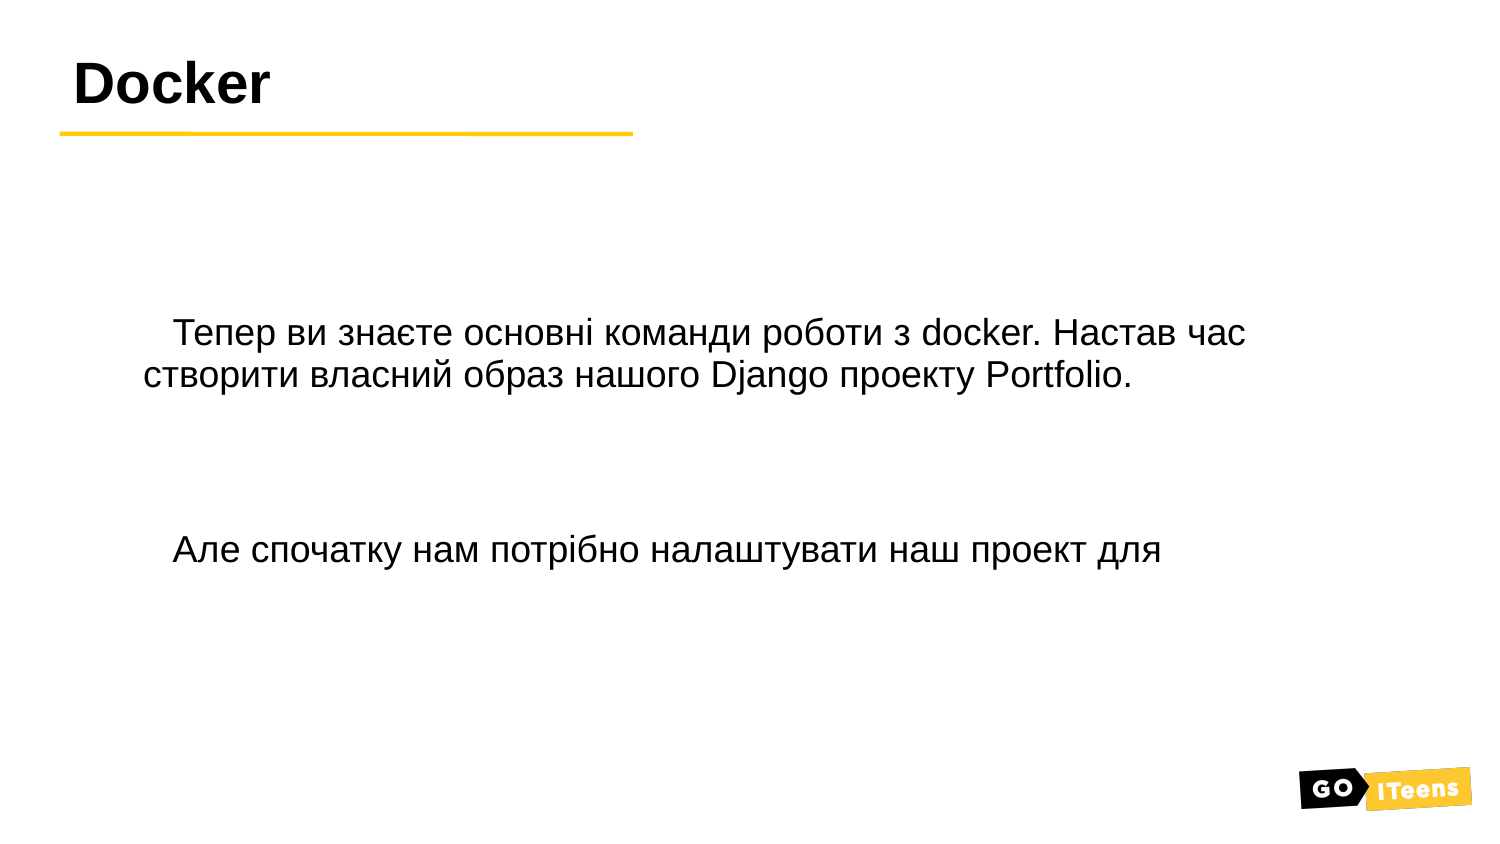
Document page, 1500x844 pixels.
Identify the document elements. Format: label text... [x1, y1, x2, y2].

picture [1299, 767, 1472, 811]
text_box Тепер ви знаєте основні команди роботи з docker. Настав час створити власний образ нашого Django проекту Portfolio. Але спочатку нам потрібно налаштувати наш проект для [128, 216, 1426, 578]
text_box Docker [58, 30, 1359, 131]
